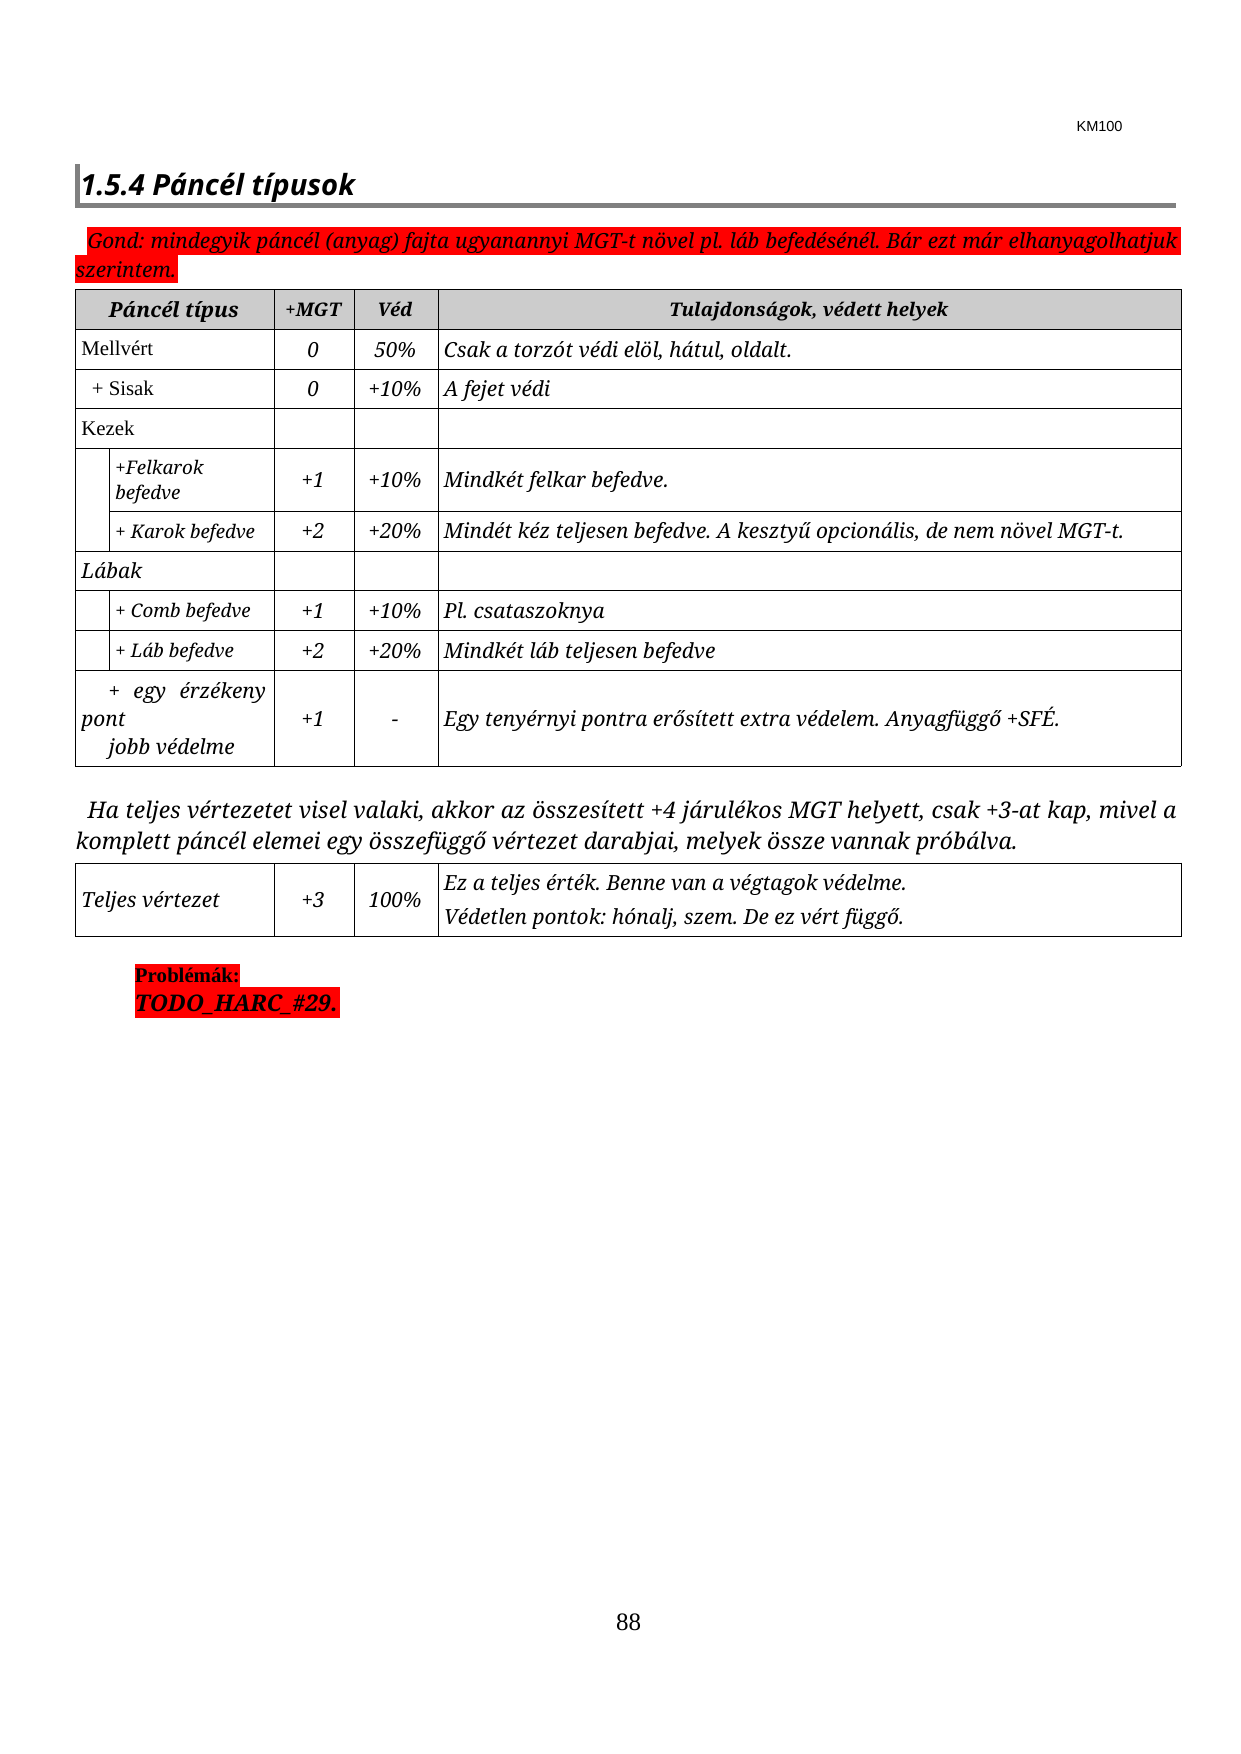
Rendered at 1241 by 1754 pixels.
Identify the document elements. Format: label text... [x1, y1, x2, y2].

table_cell +Felkarok befedve [110, 449, 274, 511]
table_header Véd [355, 290, 438, 329]
table_cell [439, 552, 1181, 590]
table_cell +2 [275, 512, 354, 551]
table_cell + Sisak [76, 370, 274, 408]
table_cell + Comb befedve [110, 591, 274, 630]
text TODO_HARC_#29. [134, 987, 1122, 1018]
table_cell [439, 409, 1181, 448]
table_cell +10% [355, 449, 438, 511]
table_cell + Karok befedve [110, 512, 274, 551]
table_cell +20% [355, 512, 438, 551]
table_cell +10% [355, 370, 438, 408]
table_cell [76, 631, 109, 670]
table_cell [355, 552, 438, 590]
table_cell +20% [355, 631, 438, 670]
table_cell + Láb befedve [110, 631, 274, 670]
table_header Páncél típus [76, 290, 274, 329]
table_header Teljes vértezet [76, 864, 274, 936]
table_cell 50% [355, 330, 438, 369]
table_cell Mindét kéz teljesen befedve. A kesztyű opcionális, de nem növel MGT-t. [439, 512, 1181, 551]
table_cell 0 [275, 330, 354, 369]
table_cell +2 [275, 631, 354, 670]
table_cell [275, 552, 354, 590]
table_cell Csak a torzót védi elöl, hátul, oldalt. [439, 330, 1181, 369]
text Problémák: [134, 964, 1122, 987]
table_cell A fejet védi [439, 370, 1181, 408]
table_cell [355, 409, 438, 448]
table_header +3 [275, 864, 354, 936]
table_header Tulajdonságok, védett helyek [439, 290, 1181, 329]
table_header Ez a teljes érték. Benne van a végtagok védelme. Védetlen pontok: hónalj, szem. De ez vért függő. [439, 864, 1181, 936]
table_cell [76, 449, 109, 551]
table_cell Egy tenyérnyi pontra erősített extra védelem. Anyagfüggő +SFÉ. [439, 671, 1181, 766]
table_cell +1 [275, 449, 354, 511]
table_cell +10% [355, 591, 438, 630]
table_cell Mindkét felkar befedve. [439, 449, 1181, 511]
table_cell Mellvért [76, 330, 274, 369]
table_cell [76, 591, 109, 630]
table_cell Mindkét láb teljesen befedve [439, 631, 1181, 670]
table_header +MGT [275, 290, 354, 329]
text Gond: mindegyik páncél (anyag) fajta ugyanannyi MGT-t növel pl. láb befedésénél. Bár ezt már elhanyagolhatjuk szerintem. [75, 227, 1181, 283]
table_cell [275, 409, 354, 448]
table_cell - [355, 671, 438, 766]
table_cell Kezek [76, 409, 274, 448]
table_cell Pl. csataszoknya [439, 591, 1181, 630]
table_cell +1 [275, 591, 354, 630]
table_cell +1 [275, 671, 354, 766]
table_cell + egy érzékeny pont jobb védelme [76, 671, 274, 766]
table_cell 0 [275, 370, 354, 408]
text Ha teljes vértezetet visel valaki, akkor az összesített +4 járulékos MGT helyett, csak +3-at kap, mivel a komplett páncél elemei egy összefüggő vértezet darabjai, melyek össze vannak próbálva. [75, 794, 1181, 857]
table_header 100% [355, 864, 438, 936]
subtitle Páncél típusok [80, 164, 1181, 204]
table_cell Lábak [76, 552, 274, 590]
